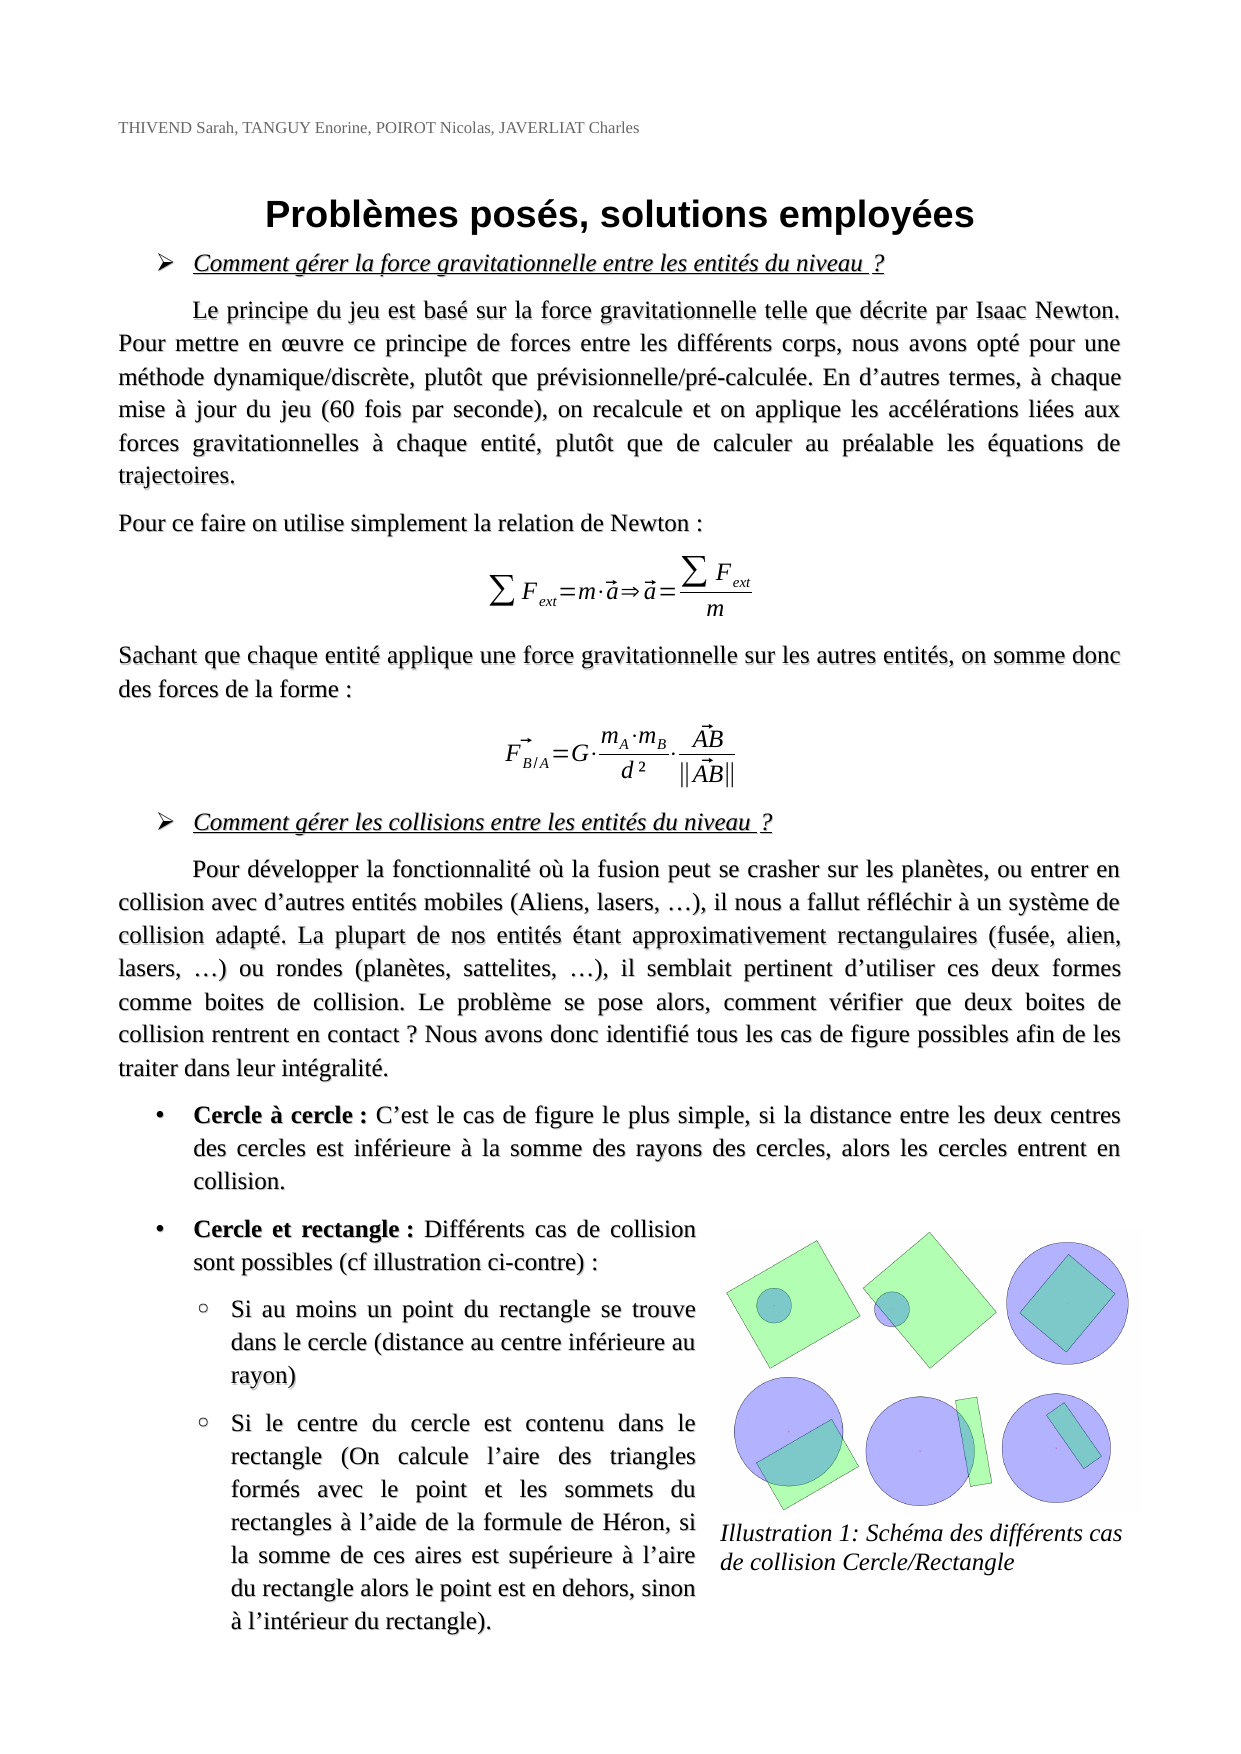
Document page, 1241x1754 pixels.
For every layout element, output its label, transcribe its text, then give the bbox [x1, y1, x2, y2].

list Cercle à cercle : C’est le cas de figure le plus simple, si la distance entre les deux centres des cercles est inférieure à la somme des rayons des cercles, alors les cercles entrent en collision. [156, 1100, 1122, 1195]
list Illustration 1: Schéma des différents cas de collision Cercle/Rectangle [720, 1514, 1142, 1576]
text Le principe du jeu est basé sur la force gravitationnelle telle que décrite par Isaac Newton. Pour mettre en œuvre ce principe de forces entre les différents corps, nous avons opté pour une méthode dynamique/discrète, plutôt que prévisionnelle/pré-calculée. En d’autres termes, à chaque mise à jour du jeu (60 fois par seconde), on recalcule et on applique les accélérations liées aux forces gravitationnelles à chaque entité, plutôt que de calculer au préalable les équations de trajectoires. [118, 296, 1122, 489]
text Pour développer la fonctionnalité où la fusion peut se crasher sur les planètes, ou entrer en collision avec d’autres entités mobiles (Aliens, lasers, …), il nous a fallut réfléchir à un système de collision adapté. La plupart de nos entités étant approximativement rectangulaires (fusée, alien, lasers, …) ou rondes (planètes, sattelites, …), il semblait pertinent d’utiliser ces deux formes comme boites de collision. Le problème se pose alors, comment vérifier que deux boites de collision rentrent en contact ? Nous avons donc identifié tous les cas de figure possibles afin de les traiter dans leur intégralité. [118, 854, 1122, 1081]
text Pour ce faire on utilise simplement la relation de Newton : [118, 508, 1122, 537]
subtitle Problèmes posés, solutions employées [118, 192, 1122, 235]
list Si le centre du cercle est contenu dans le rectangle (On calcule l’aire des triangles formés avec le point et les sommets du rectangles à l’aide de la formule de Héron, si la somme de ces aires est supérieure à l’aire du rectangle alors le point est en dehors, sinon à l’intérieur du rectangle). [193, 1408, 1122, 1635]
list Cercle et rectangle : Différents cas de collision sont possibles (cf illustration ci-contre) : [156, 1214, 708, 1276]
list [709, 1205, 1153, 1588]
list Si au moins un point du rectangle se trouve dans le cercle (distance au centre inférieure au rayon) [193, 1294, 708, 1389]
picture [720, 1228, 1142, 1514]
list Comment gérer la force gravitationnelle entre les entités du niveau ? [156, 248, 1122, 277]
list Comment gérer les collisions entre les entités du niveau ? [156, 807, 1122, 836]
text Sachant que chaque entité applique une force gravitationnelle sur les autres entités, on somme donc des forces de la forme : [118, 641, 1122, 702]
